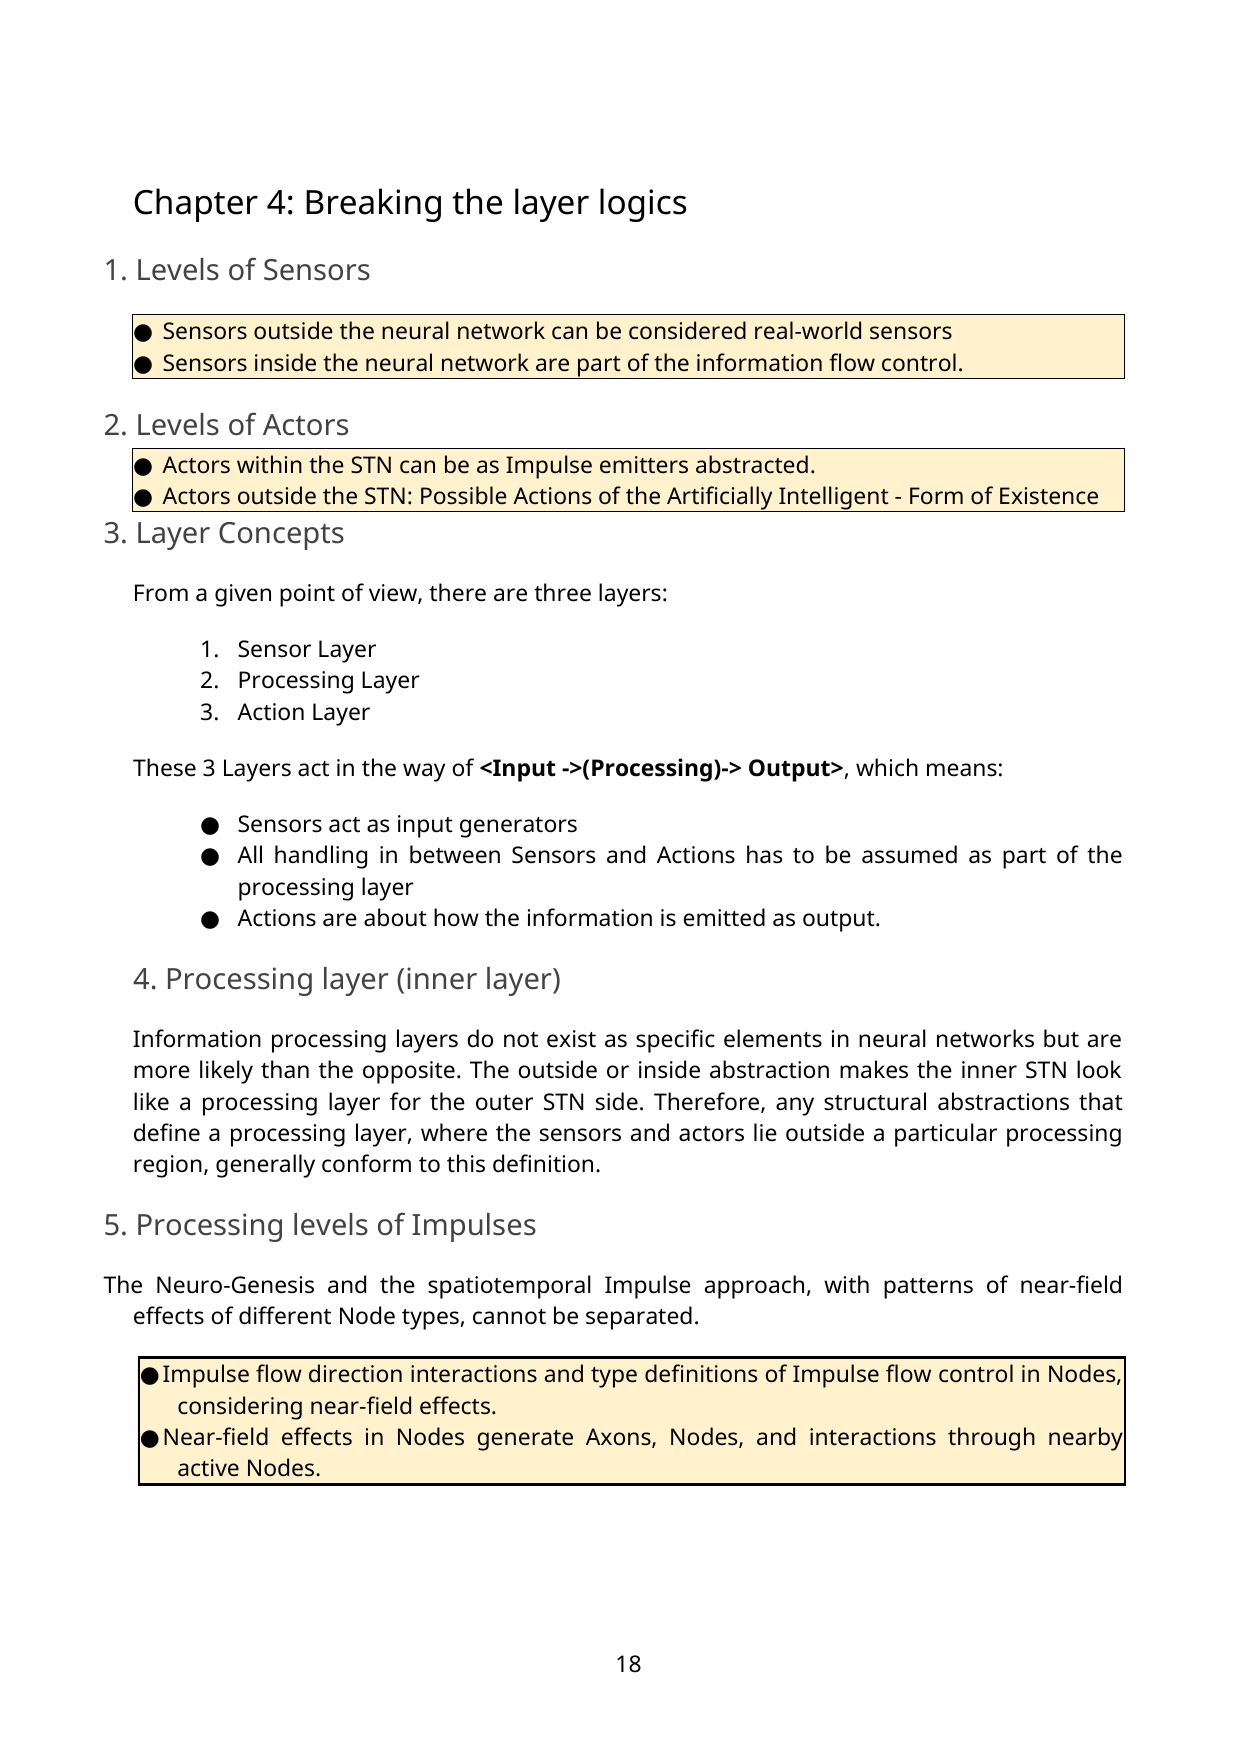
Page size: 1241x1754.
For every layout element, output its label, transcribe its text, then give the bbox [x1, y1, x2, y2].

text Information processing layers do not exist as specific elements in neural networks but are more likely than the opposite. The outside or inside abstraction makes the inner STN look like a processing layer for the outer STN side. Therefore, any structural abstractions that define a processing layer, where the sensors and actors lie outside a particular processing region, generally conform to this definition. [133, 1023, 1124, 1179]
list Near-field effects in Nodes generate Axons, Nodes, and interactions through nearby active Nodes. [140, 1419, 1124, 1483]
text From a given point of view, there are three layers: [133, 577, 1124, 608]
list Actors outside the STN: Possible Actions of the Artificially Intelligent - Form of Existence [133, 479, 1124, 511]
text The Neuro-Genesis and the spatiotemporal Impulse approach, with patterns of near-field effects of different Node types, cannot be separated. [103, 1269, 1124, 1331]
subtitle 5. Processing levels of Impulses [103, 1204, 1124, 1244]
text These 3 Layers act in the way of <Input ->(Processing)-> Output>, which means: [133, 752, 1124, 783]
subtitle 1. Levels of Sensors [103, 249, 1124, 289]
list Action Layer [200, 696, 1124, 727]
list Actions are about how the information is emitted as output. [200, 902, 1124, 933]
list Actors within the STN can be as Impulse emitters abstracted. [133, 449, 1124, 479]
subtitle Chapter 4: Breaking the layer logics [133, 179, 1124, 224]
subtitle 3. Layer Concepts [103, 512, 1124, 552]
subtitle 2. Levels of Actors [103, 404, 1124, 443]
list Processing Layer [200, 664, 1124, 696]
list Sensors inside the neural network are part of the information flow control. [133, 346, 1124, 378]
list Sensor Layer [200, 633, 1124, 664]
list Sensors act as input generators [200, 808, 1124, 839]
list All handling in between Sensors and Actions has to be assumed as part of the processing layer [200, 839, 1124, 902]
list Sensors outside the neural network can be considered real-world sensors [133, 315, 1124, 346]
list Impulse flow direction interactions and type definitions of Impulse flow control in Nodes, considering near-field effects. [140, 1359, 1124, 1419]
subtitle 4. Processing layer (inner layer) [133, 958, 1124, 998]
